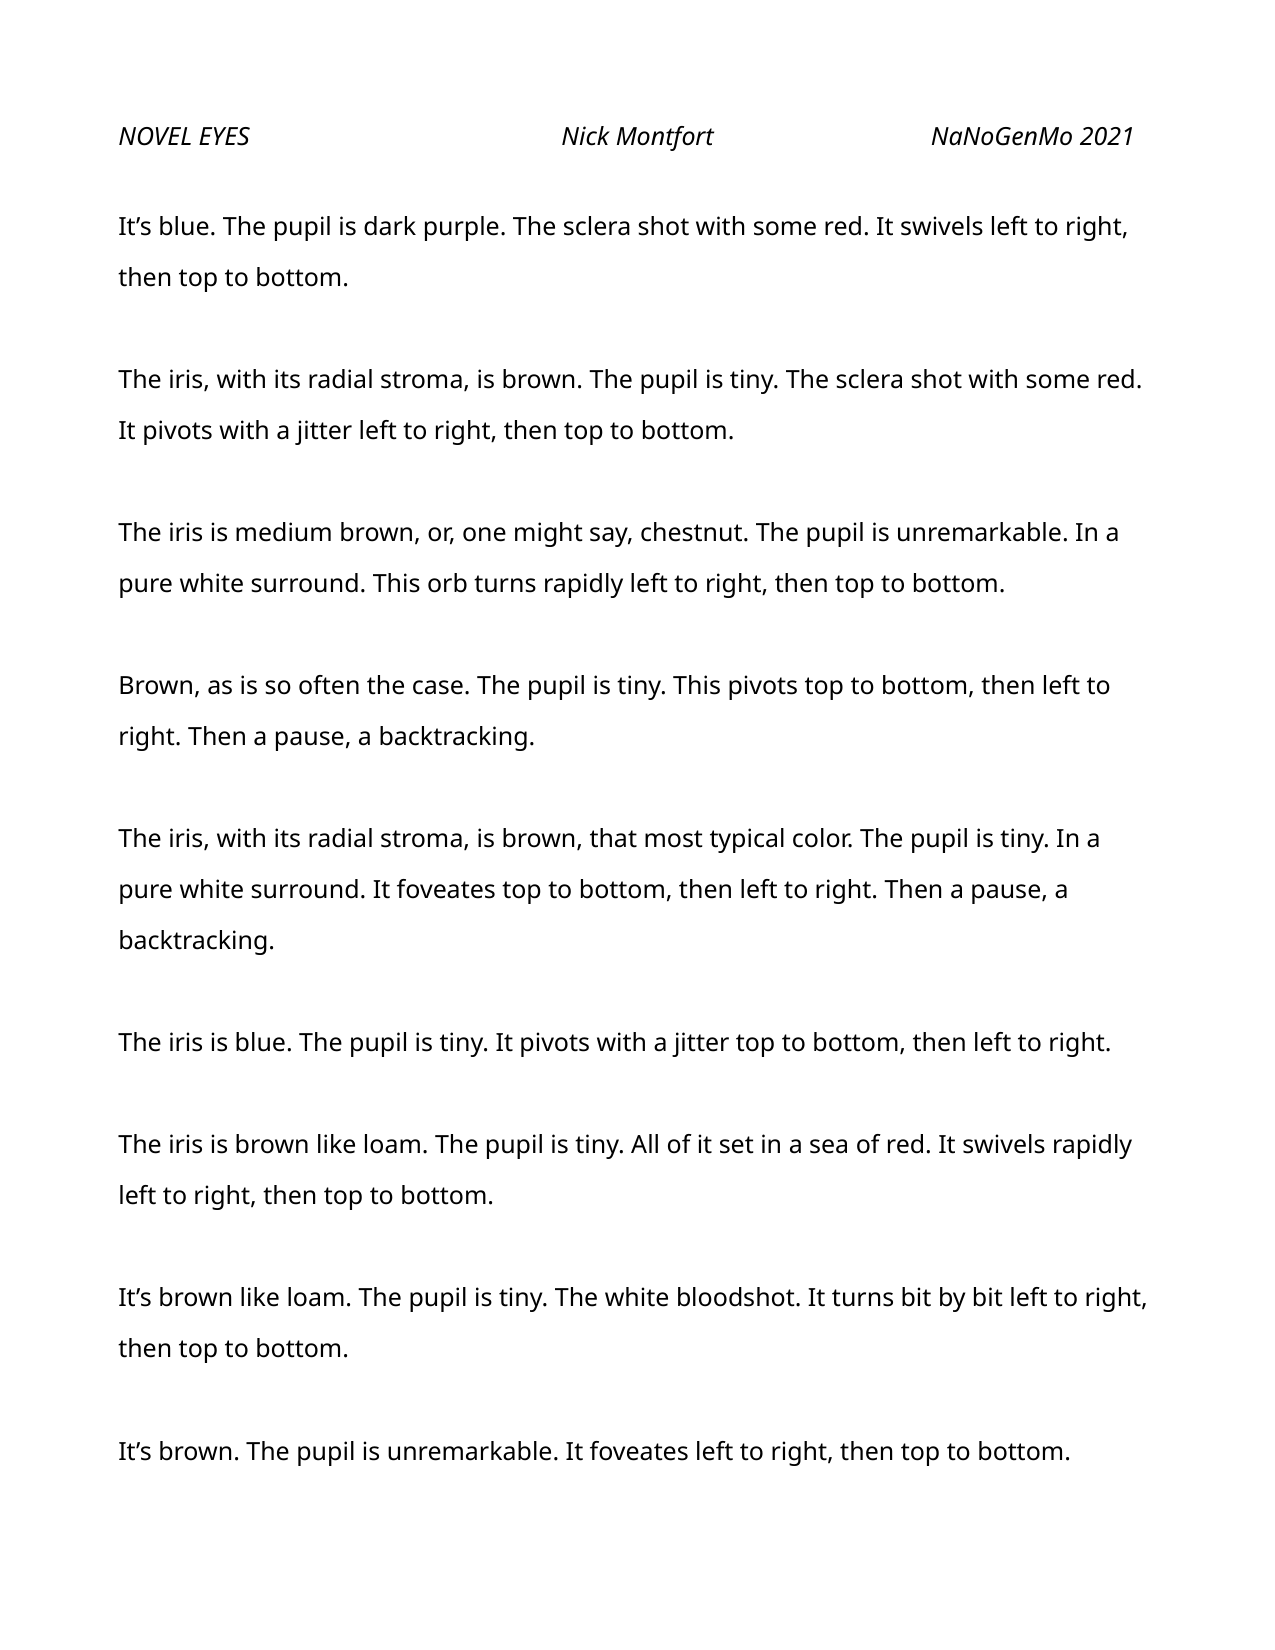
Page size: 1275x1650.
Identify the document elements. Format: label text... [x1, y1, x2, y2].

text It’s blue. The pupil is dark purple. The sclera shot with some red. It swivels left to right, then top to bottom. [118, 208, 1157, 293]
text The iris is medium brown, or, one might say, chestnut. The pupil is unremarkable. In a pure white surround. This orb turns rapidly left to right, then top to bottom. [118, 514, 1157, 599]
text The iris, with its radial stroma, is brown. The pupil is tiny. The sclera shot with some red. It pivots with a jitter left to right, then top to bottom. [118, 361, 1157, 446]
text It’s brown like loam. The pupil is tiny. The white bloodshot. It turns bit by bit left to right, then top to bottom. [118, 1280, 1157, 1365]
text Brown, as is so often the case. The pupil is tiny. This pivots top to bottom, then left to right. Then a pause, a backtracking. [118, 667, 1157, 753]
text It’s brown. The pupil is unremarkable. It foveates left to right, then top to bottom. [118, 1433, 1157, 1467]
text The iris is blue. The pupil is tiny. It pivots with a jitter top to bottom, then left to right. [118, 1025, 1157, 1059]
text The iris is brown like loam. The pupil is tiny. All of it set in a sea of red. It swivels rapidly left to right, then top to bottom. [118, 1127, 1157, 1212]
text The iris, with its radial stroma, is brown, that most typical color. The pupil is tiny. In a pure white surround. It foveates top to bottom, then left to right. Then a pause, a backtracking. [118, 821, 1157, 957]
